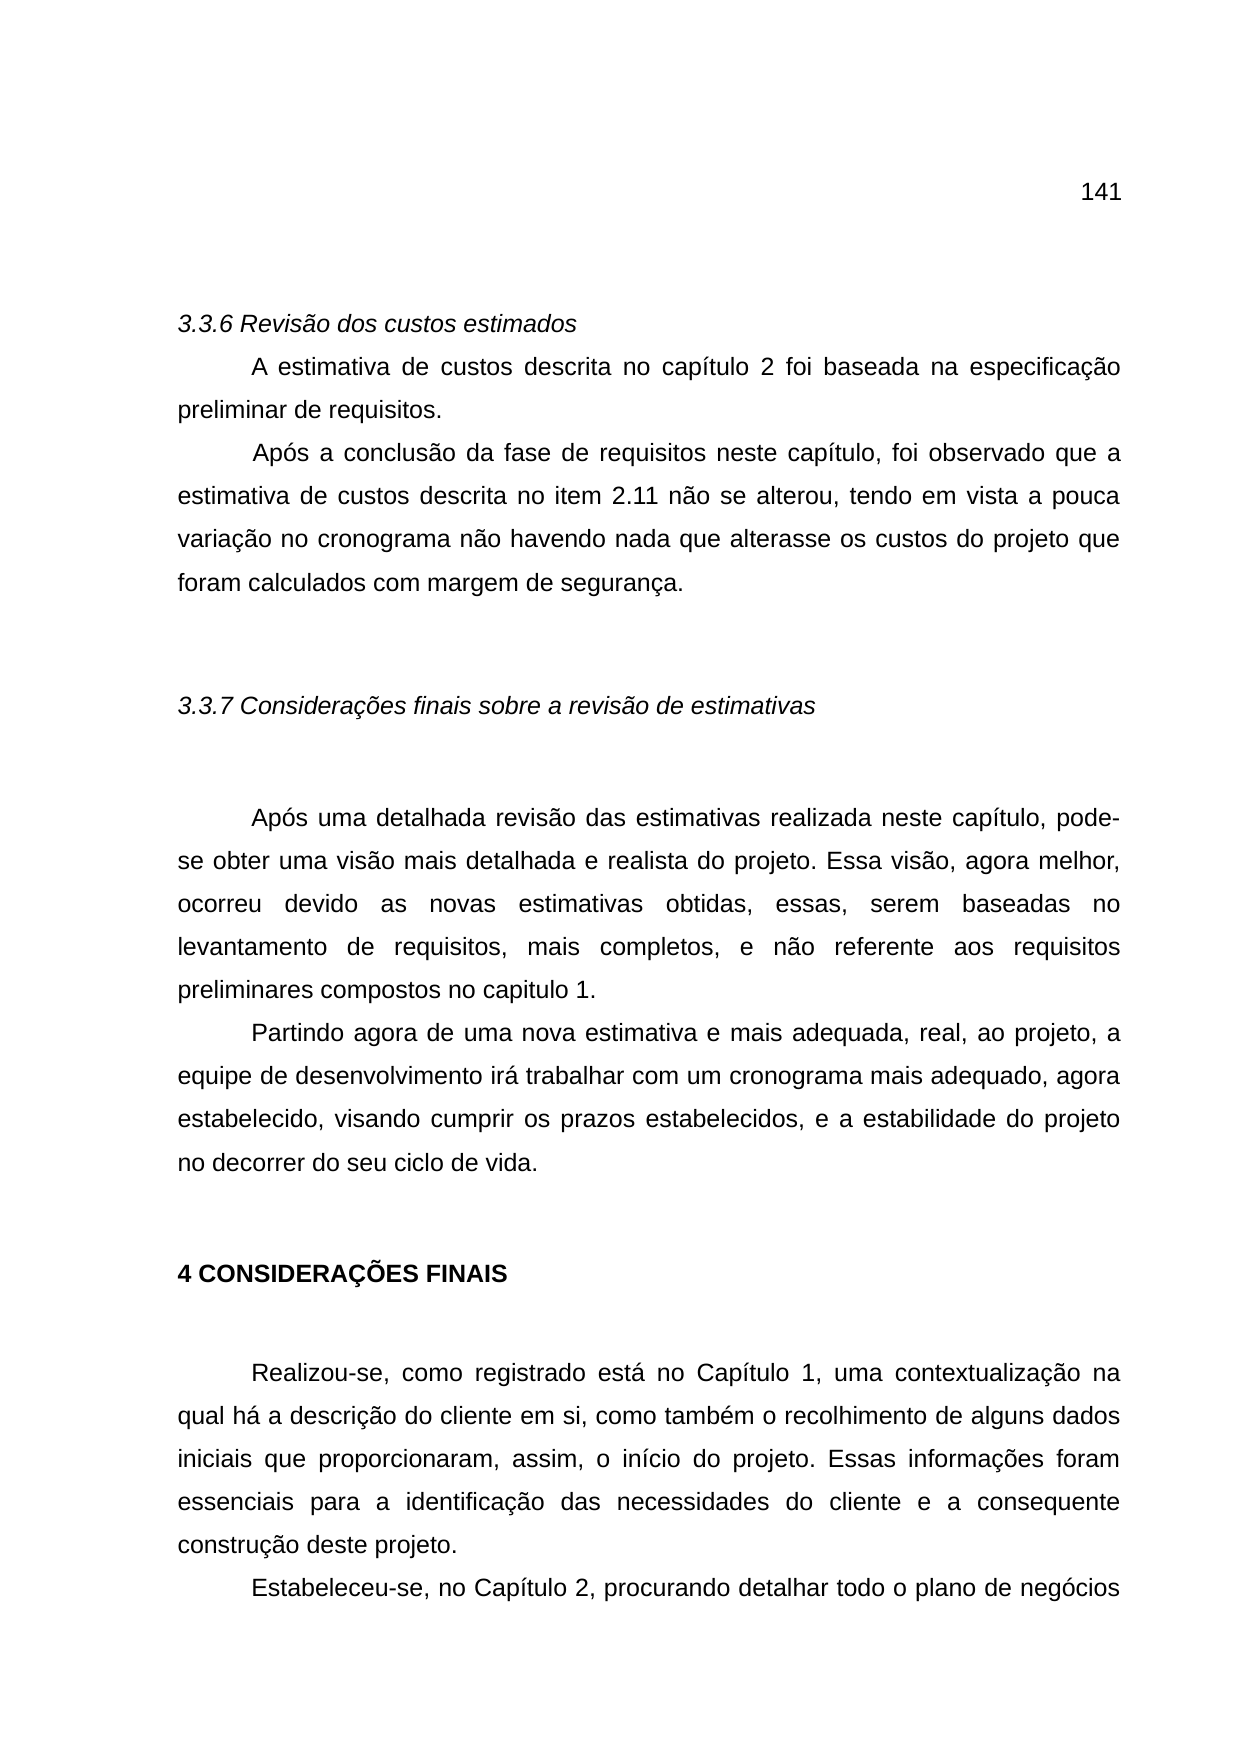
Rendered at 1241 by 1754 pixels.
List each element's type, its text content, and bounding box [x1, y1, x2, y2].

text Após a conclusão da fase de requisitos neste capítulo, foi observado que a estimativa de custos descrita no item 2.11 não se alterou, tendo em vista a pouca variação no cronograma não havendo nada que alterasse os custos do projeto que foram calculados com margem de segurança. [177, 438, 1122, 596]
subtitle 3.3.7 Considerações finais sobre a revisão de estimativas [177, 691, 1122, 720]
text Após uma detalhada revisão das estimativas realizada neste capítulo, pode-se obter uma visão mais detalhada e realista do projeto. Essa visão, agora melhor, ocorreu devido as novas estimativas obtidas, essas, serem baseadas no levantamento de requisitos, mais completos, e não referente aos requisitos preliminares compostos no capitulo 1. [177, 803, 1122, 1004]
text A estimativa de custos descrita no capítulo 2 foi baseada na especificação preliminar de requisitos. [177, 352, 1122, 424]
text Estabeleceu-se, no Capítulo 2, procurando detalhar todo o plano de negócios [177, 1573, 1122, 1602]
text Realizou-se, como registrado está no Capítulo 1, uma contextualização na qual há a descrição do cliente em si, como também o recolhimento de alguns dados iniciais que proporcionaram, assim, o início do projeto. Essas informações foram essenciais para a identificação das necessidades do cliente e a consequente construção deste projeto. [177, 1358, 1122, 1559]
text Partindo agora de uma nova estimativa e mais adequada, real, ao projeto, a equipe de desenvolvimento irá trabalhar com um cronograma mais adequado, agora estabelecido, visando cumprir os prazos estabelecidos, e a estabilidade do projeto no decorrer do seu ciclo de vida. [177, 1018, 1122, 1176]
text 3.3.6 Revisão dos custos estimados [177, 309, 1122, 338]
subtitle 4 CONSIDERAÇÕES FINAIS [177, 1259, 1122, 1288]
